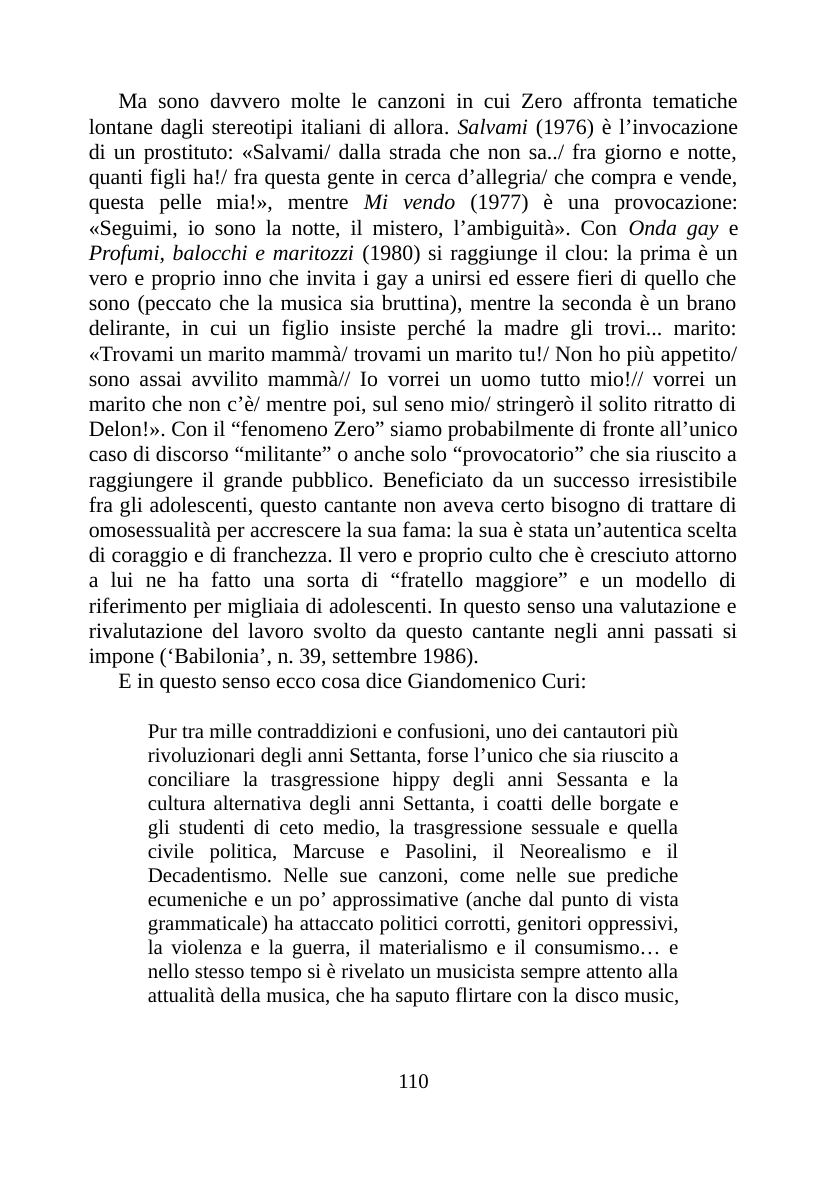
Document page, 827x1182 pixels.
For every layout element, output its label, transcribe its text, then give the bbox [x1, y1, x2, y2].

text Ma sono davvero molte le canzoni in cui Zero affronta tematiche lontane dagli stereotipi italiani di allora. Salvami (1976) è l’invocazione di un prostituto: «Salvami/ dalla strada che non sa../ fra giorno e notte, quanti figli ha!/ fra questa gente in cerca d’allegria/ che compra e vende, questa pelle mia!», mentre Mi vendo (1977) è una provocazione: «Seguimi, io sono la notte, il mistero, l’ambiguità». Con Onda gay e Profumi, balocchi e maritozzi (1980) si raggiunge il clou: la prima è un vero e proprio inno che invita i gay a unirsi ed essere fieri di quello che sono (peccato che la musica sia bruttina), mentre la seconda è un brano delirante, in cui un figlio insiste perché la madre gli trovi... marito: «Trovami un marito mammà/ trovami un marito tu!/ Non ho più appetito/ sono assai avvilito mammà// Io vorrei un uomo tutto mio!// vorrei un marito che non c’è/ mentre poi, sul seno mio/ stringerò il solito ritratto di Delon!». Con il “fenomeno Zero” siamo probabilmente di fronte all’unico caso di discorso “militante” o anche solo “provocatorio” che sia riuscito a raggiungere il grande pubblico. Beneficiato da un successo irresistibile fra gli adolescenti, questo cantante non aveva certo bisogno di trattare di omosessualità per accrescere la sua fama: la sua è stata un’autentica scelta di coraggio e di franchezza. Il vero e proprio culto che è cresciuto attorno a lui ne ha fatto una sorta di “fratello maggiore” e un modello di riferimento per migliaia di adolescenti. In questo senso una valutazione e rivalutazione del lavoro svolto da questo cantante negli anni passati si impone (‘Babilonia’, n. 39, settembre 1986). [88, 88, 738, 668]
text E in questo senso ecco cosa dice Giandomenico Curi: [88, 668, 738, 693]
text Pur tra mille contraddizioni e confusioni, uno dei cantautori più rivoluzionari degli anni Settanta, forse l’unico che sia riuscito a conciliare la trasgressione hippy degli anni Sessanta e la cultura alternativa degli anni Settanta, i coatti delle borgate e gli studenti di ceto medio, la trasgressione sessuale e quella civile politica, Marcuse e Pasolini, il Neorealismo e il Decadentismo. Nelle sue canzoni, come nelle sue prediche ecumeniche e un po’ approssimative (anche dal punto di vista grammaticale) ha attaccato politici corrotti, genitori oppressivi, la violenza e la guerra, il materialismo e il consumismo… e nello stesso tempo si è rivelato un musicista sempre attento alla attualità della musica, che ha saputo flirtare con la disco music, [148, 719, 679, 1007]
